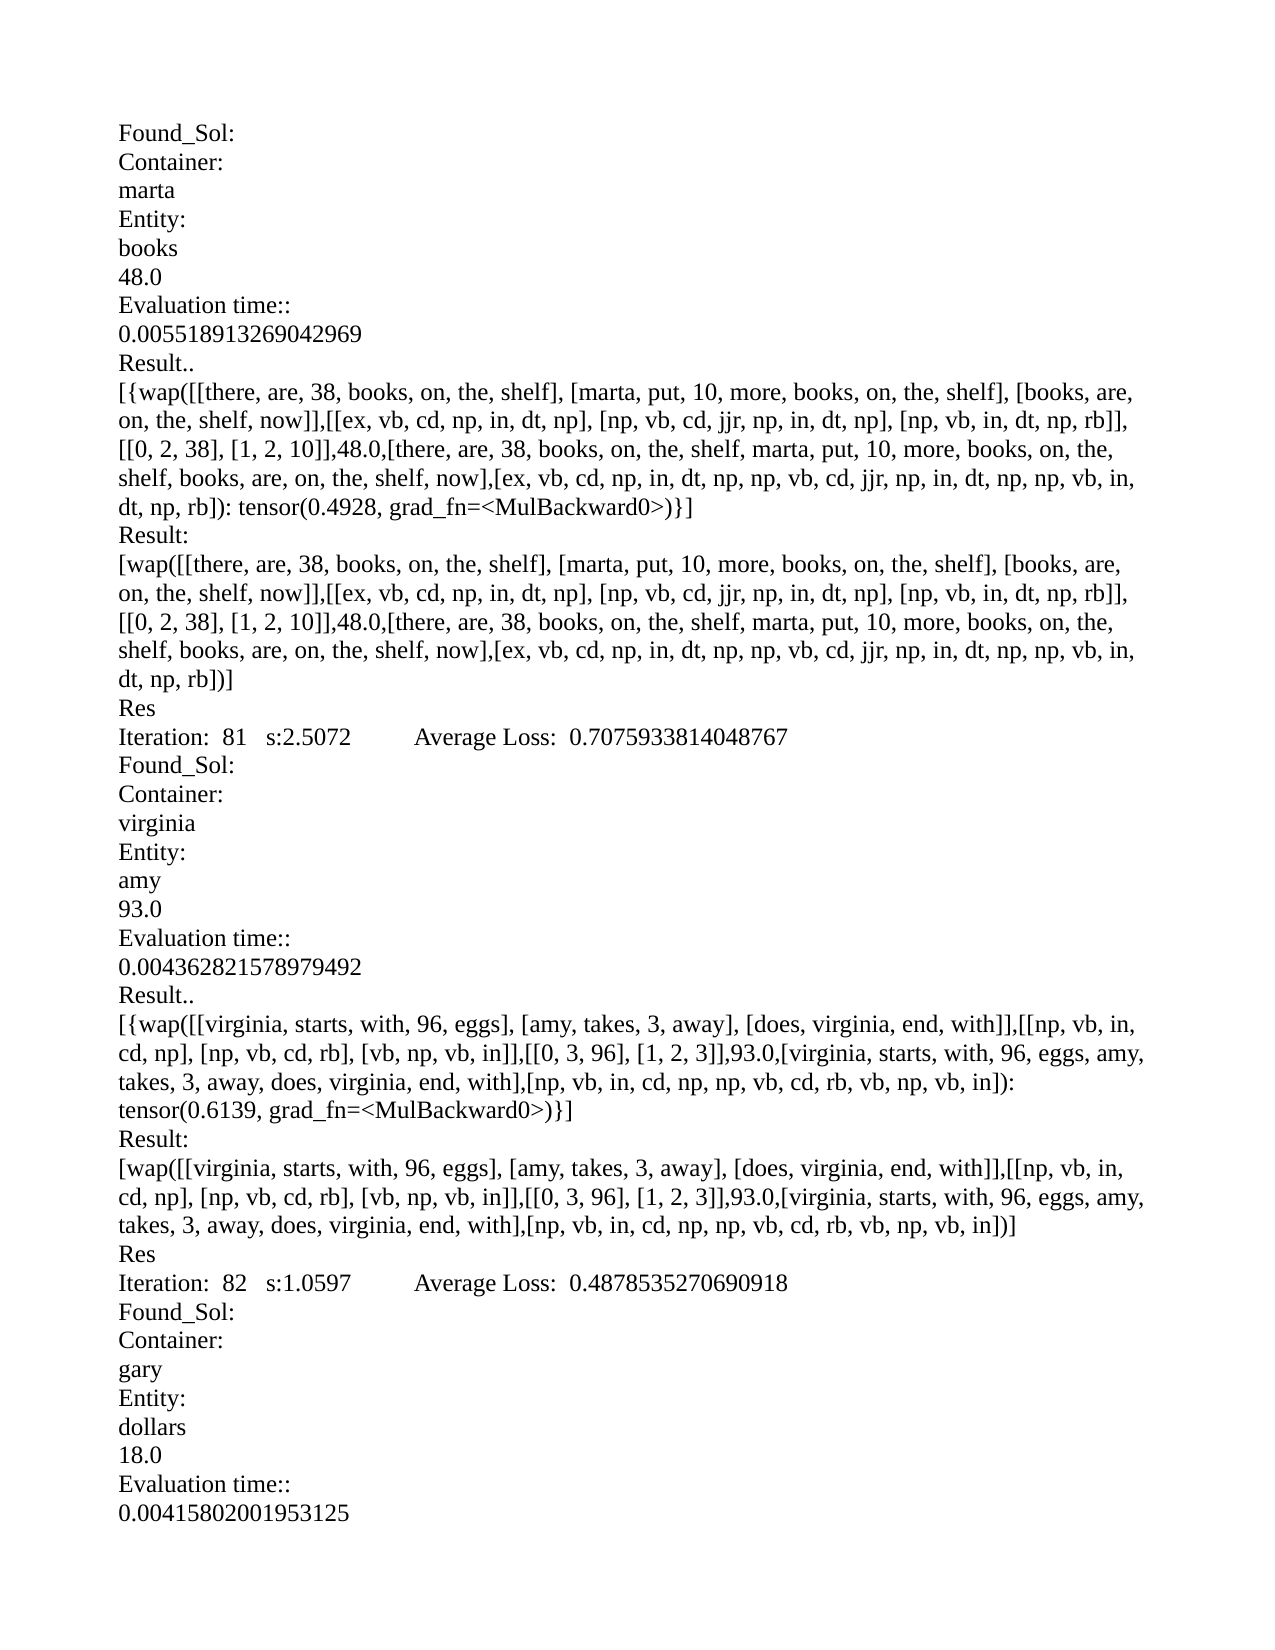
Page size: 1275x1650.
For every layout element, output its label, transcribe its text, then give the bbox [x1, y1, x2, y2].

text [wap([[virginia, starts, with, 96, eggs], [amy, takes, 3, away], [does, virginia, end, with]],[[np, vb, in, cd, np], [np, vb, cd, rb], [vb, np, vb, in]],[[0, 3, 96], [1, 2, 3]],93.0,[virginia, starts, with, 96, eggs, amy, takes, 3, away, does, virginia, end, with],[np, vb, in, cd, np, np, vb, cd, rb, vb, np, vb, in])] [118, 1153, 1157, 1239]
text Found_Sol: [118, 1297, 1157, 1326]
text books [118, 233, 1157, 262]
text 0.00415802001953125 [118, 1498, 1157, 1527]
text Iteration: 82 s:1.0597 Average Loss: 0.4878535270690918 [118, 1268, 1157, 1297]
text Evaluation time:: [118, 923, 1157, 952]
text Found_Sol: [118, 118, 1157, 147]
text Found_Sol: [118, 751, 1157, 779]
text Result: [118, 521, 1157, 549]
text [{wap([[virginia, starts, with, 96, eggs], [amy, takes, 3, away], [does, virginia, end, with]],[[np, vb, in, cd, np], [np, vb, cd, rb], [vb, np, vb, in]],[[0, 3, 96], [1, 2, 3]],93.0,[virginia, starts, with, 96, eggs, amy, takes, 3, away, does, virginia, end, with],[np, vb, in, cd, np, np, vb, cd, rb, vb, np, vb, in]): tensor(0.6139, grad_fn=<MulBackward0>)}] [118, 1009, 1157, 1124]
text 93.0 [118, 894, 1157, 923]
text Result.. [118, 348, 1157, 377]
text Container: [118, 779, 1157, 808]
text gary [118, 1354, 1157, 1383]
text virginia [118, 808, 1157, 837]
text Entity: [118, 1383, 1157, 1412]
text 48.0 [118, 262, 1157, 291]
text 0.004362821578979492 [118, 952, 1157, 981]
text 0.005518913269042969 [118, 319, 1157, 348]
text Result.. [118, 981, 1157, 1009]
text Result: [118, 1124, 1157, 1153]
text Evaluation time:: [118, 1469, 1157, 1498]
text Entity: [118, 204, 1157, 233]
text Res [118, 693, 1157, 722]
text Res [118, 1239, 1157, 1268]
text Iteration: 81 s:2.5072 Average Loss: 0.7075933814048767 [118, 722, 1157, 751]
text marta [118, 176, 1157, 204]
text [wap([[there, are, 38, books, on, the, shelf], [marta, put, 10, more, books, on, the, shelf], [books, are, on, the, shelf, now]],[[ex, vb, cd, np, in, dt, np], [np, vb, cd, jjr, np, in, dt, np], [np, vb, in, dt, np, rb]],[[0, 2, 38], [1, 2, 10]],48.0,[there, are, 38, books, on, the, shelf, marta, put, 10, more, books, on, the, shelf, books, are, on, the, shelf, now],[ex, vb, cd, np, in, dt, np, np, vb, cd, jjr, np, in, dt, np, np, vb, in, dt, np, rb])] [118, 549, 1157, 693]
text amy [118, 866, 1157, 894]
text Evaluation time:: [118, 291, 1157, 319]
text Container: [118, 147, 1157, 176]
text dollars [118, 1412, 1157, 1441]
text Container: [118, 1326, 1157, 1354]
text Entity: [118, 837, 1157, 866]
text [{wap([[there, are, 38, books, on, the, shelf], [marta, put, 10, more, books, on, the, shelf], [books, are, on, the, shelf, now]],[[ex, vb, cd, np, in, dt, np], [np, vb, cd, jjr, np, in, dt, np], [np, vb, in, dt, np, rb]],[[0, 2, 38], [1, 2, 10]],48.0,[there, are, 38, books, on, the, shelf, marta, put, 10, more, books, on, the, shelf, books, are, on, the, shelf, now],[ex, vb, cd, np, in, dt, np, np, vb, cd, jjr, np, in, dt, np, np, vb, in, dt, np, rb]): tensor(0.4928, grad_fn=<MulBackward0>)}] [118, 377, 1157, 521]
text 18.0 [118, 1441, 1157, 1469]
